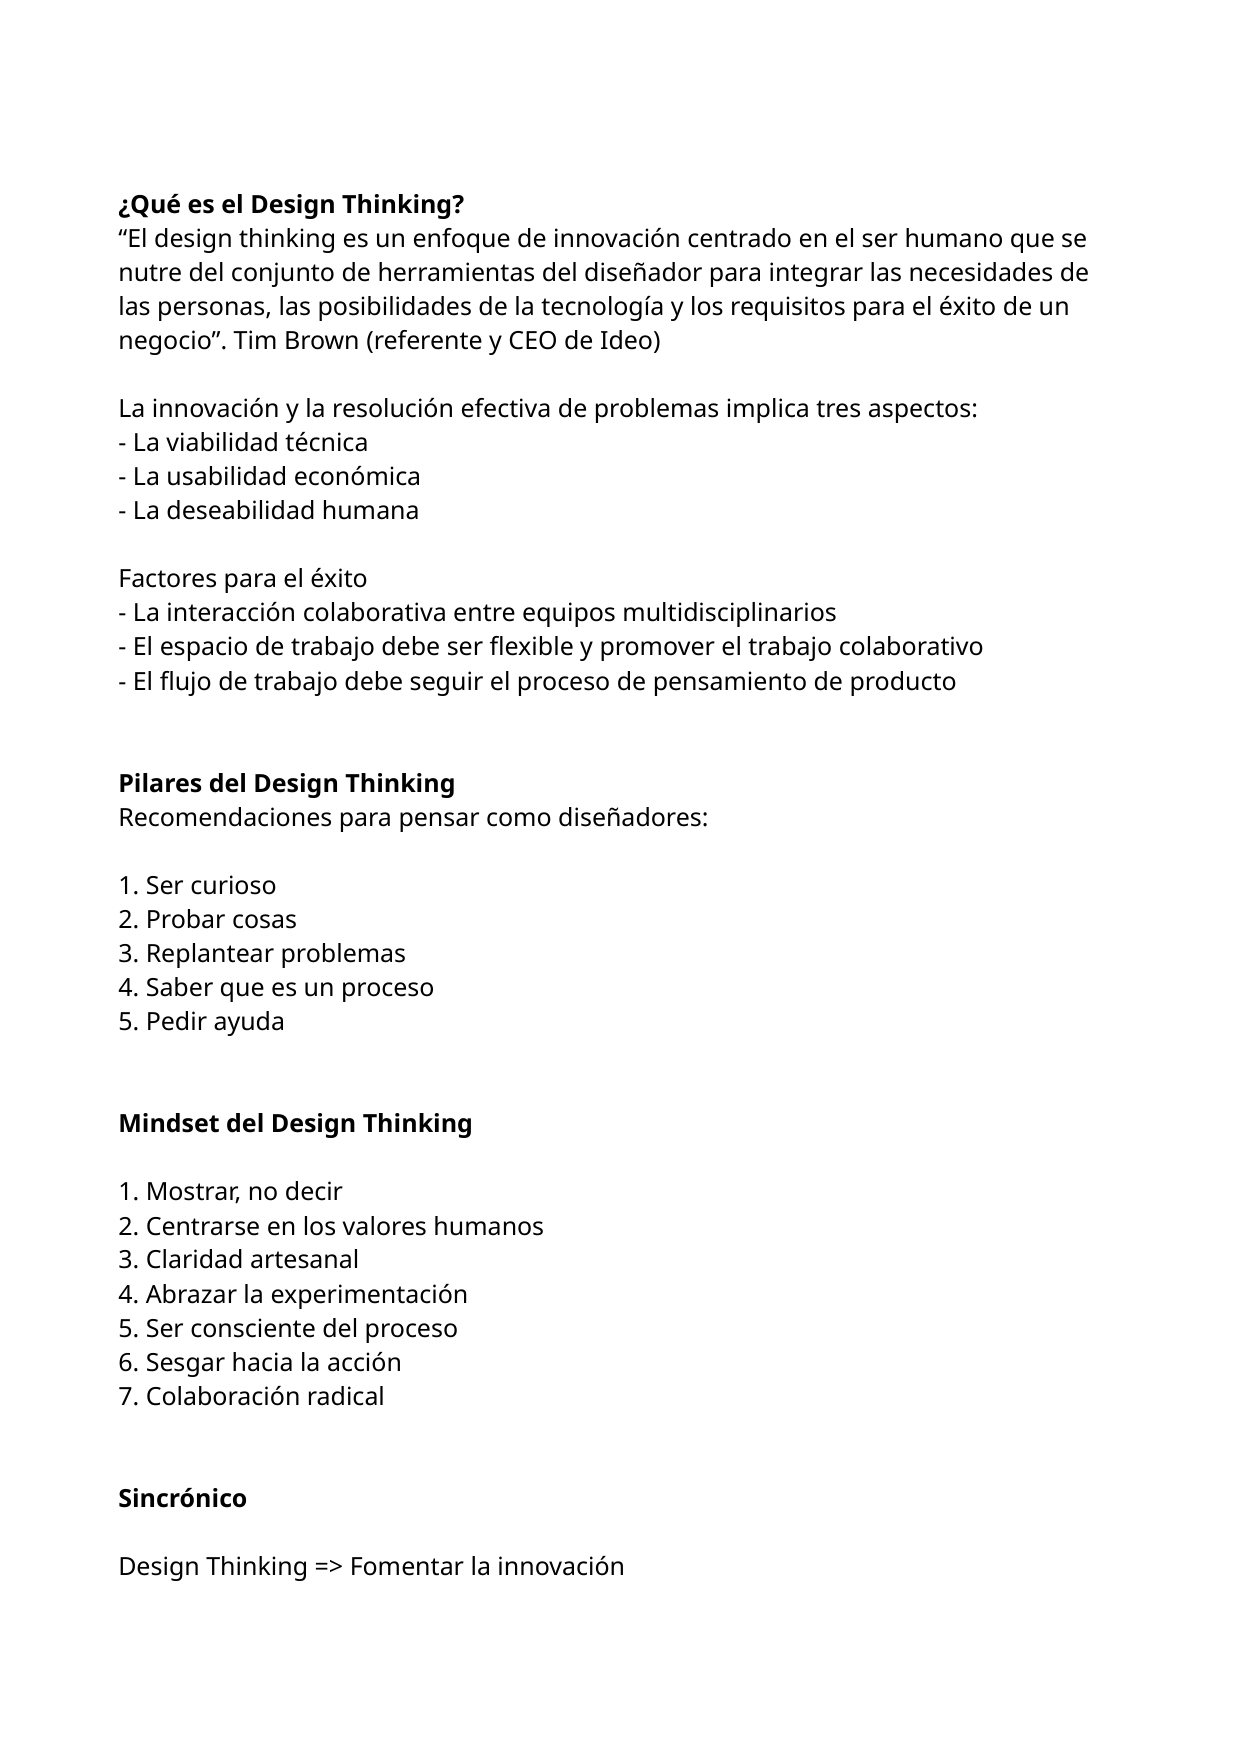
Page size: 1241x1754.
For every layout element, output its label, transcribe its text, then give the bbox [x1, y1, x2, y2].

text - La interacción colaborativa entre equipos multidisciplinarios [118, 595, 1122, 629]
text 4. Abrazar la experimentación [118, 1276, 1122, 1310]
text 3. Claridad artesanal [118, 1242, 1122, 1276]
text Pilares del Design Thinking [118, 765, 1122, 799]
text 1. Mostrar, no decir [118, 1174, 1122, 1208]
text La innovación y la resolución efectiva de problemas implica tres aspectos: [118, 391, 1122, 425]
text 2. Probar cosas [118, 902, 1122, 936]
text Mindset del Design Thinking [118, 1106, 1122, 1140]
text 7. Colaboración radical [118, 1378, 1122, 1412]
text 3. Replantear problemas [118, 936, 1122, 970]
text Factores para el éxito [118, 561, 1122, 595]
text - La viabilidad técnica [118, 425, 1122, 459]
text Recomendaciones para pensar como diseñadores: [118, 799, 1122, 833]
text - El flujo de trabajo debe seguir el proceso de pensamiento de producto [118, 663, 1122, 697]
text 6. Sesgar hacia la acción [118, 1344, 1122, 1378]
text “El design thinking es un enfoque de innovación centrado en el ser humano que se nutre del conjunto de herramientas del diseñador para integrar las necesidades de las personas, las posibilidades de la tecnología y los requisitos para el éxito de un negocio”. Tim Brown (referente y CEO de Ideo) [118, 220, 1122, 357]
text Sincrónico [118, 1481, 1122, 1515]
text - La deseabilidad humana [118, 493, 1122, 527]
text 5. Pedir ayuda [118, 1004, 1122, 1038]
text ¿Qué es el Design Thinking? [118, 186, 1122, 220]
text 4. Saber que es un proceso [118, 970, 1122, 1004]
text - La usabilidad económica [118, 459, 1122, 493]
text 1. Ser curioso [118, 867, 1122, 902]
text Design Thinking => Fomentar la innovación [118, 1549, 1122, 1583]
text - El espacio de trabajo debe ser flexible y promover el trabajo colaborativo [118, 629, 1122, 663]
text 5. Ser consciente del proceso [118, 1310, 1122, 1344]
text 2. Centrarse en los valores humanos [118, 1208, 1122, 1242]
